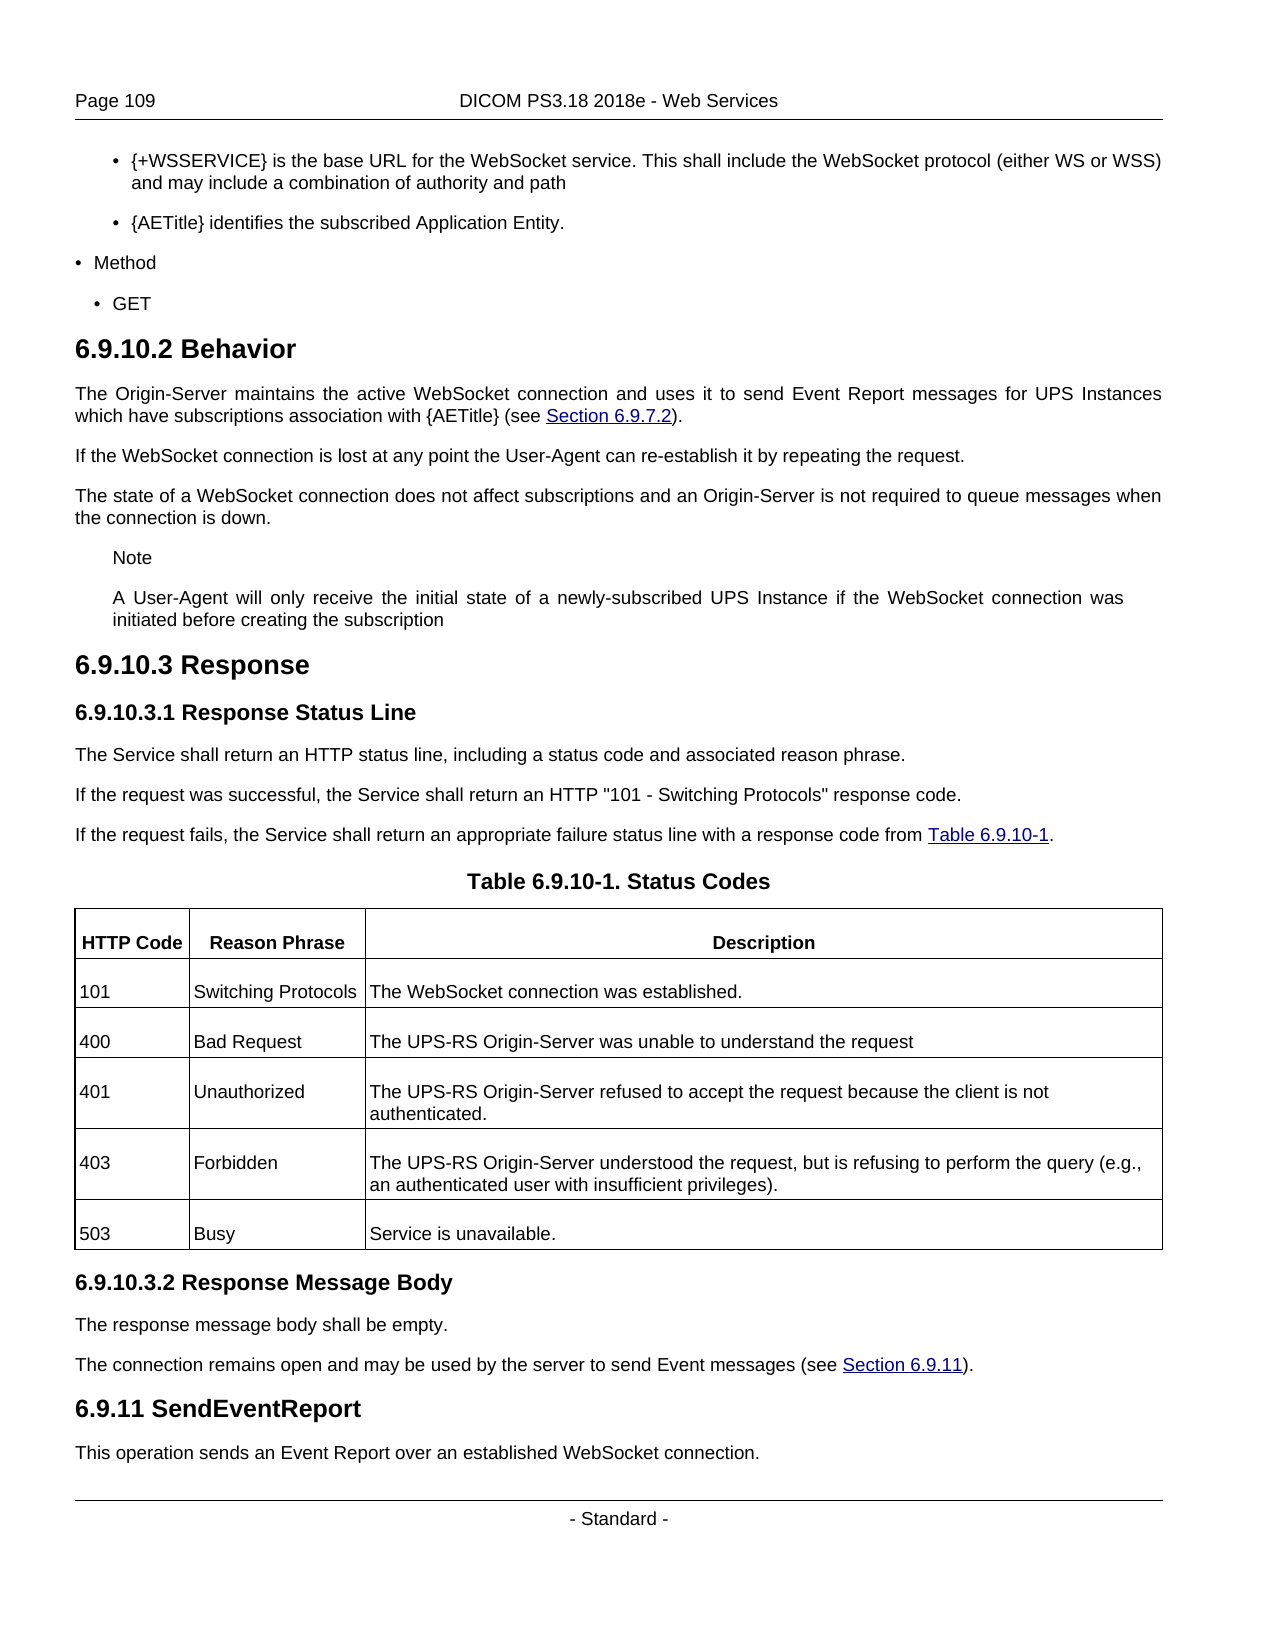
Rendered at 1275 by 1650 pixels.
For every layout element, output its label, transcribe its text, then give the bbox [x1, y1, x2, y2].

text 6.9.10.3.1 Response Status Line [75, 699, 1162, 725]
text Table 6.9.10-1. Status Codes [75, 868, 1162, 894]
list Method [75, 252, 1162, 274]
table_header Reason Phrase [190, 909, 365, 957]
text The Origin-Server maintains the active WebSocket connection and uses it to send Event Report messages for UPS Instances which have subscriptions association with {AETitle} (see Section 6.9.7.2). [75, 383, 1162, 426]
text 6.9.11 SendEventReport [75, 1394, 1162, 1423]
text If the WebSocket connection is lost at any point the User-Agent can re-establish it by repeating the request. [75, 445, 1162, 466]
text A User-Agent will only receive the initial state of a newly-subscribed UPS Instance if the WebSocket connection was initiated before creating the subscription [112, 587, 1125, 630]
text If the request was successful, the Service shall return an HTTP "101 - Switching Protocols" response code. [75, 784, 1162, 806]
table_cell The UPS-RS Origin-Server was unable to understand the request [366, 1008, 1162, 1057]
table_header Description [366, 909, 1162, 957]
list {AETitle} identifies the subscribed Application Entity. [112, 212, 1162, 233]
text Note [112, 547, 1125, 568]
text The connection remains open and may be used by the server to send Event messages (see Section 6.9.11). [75, 1354, 1162, 1375]
text If the request fails, the Service shall return an appropriate failure status line with a response code from Table 6.9.10-1. [75, 824, 1162, 846]
table_cell 400 [76, 1008, 189, 1057]
text This operation sends an Event Report over an established WebSocket connection. [75, 1441, 1162, 1463]
text 6.9.10.3 Response [75, 649, 1162, 680]
table_cell Switching Protocols [190, 959, 365, 1007]
table_cell The UPS-RS Origin-Server understood the request, but is refusing to perform the query (e.g., an authenticated user with insufficient privileges). [366, 1129, 1162, 1199]
text 6.9.10.3.2 Response Message Body [75, 1269, 1162, 1294]
table_cell Service is unavailable. [366, 1200, 1162, 1249]
table_cell The WebSocket connection was established. [366, 959, 1162, 1007]
list {+WSSERVICE} is the base URL for the WebSocket service. This shall include the WebSocket protocol (either WS or WSS) and may include a combination of authority and path [112, 150, 1162, 193]
table_cell The UPS-RS Origin-Server refused to accept the request because the client is not authenticated. [366, 1058, 1162, 1128]
text 6.9.10.2 Behavior [75, 333, 1162, 364]
text The response message body shall be empty. [75, 1313, 1162, 1335]
table_cell Bad Request [190, 1008, 365, 1057]
text The state of a WebSocket connection does not affect subscriptions and an Origin-Server is not required to queue messages when the connection is down. [75, 485, 1162, 528]
table_cell 503 [76, 1200, 189, 1249]
table_cell 101 [76, 959, 189, 1007]
table_cell 403 [76, 1129, 189, 1199]
table_cell Busy [190, 1200, 365, 1249]
text The Service shall return an HTTP status line, including a status code and associated reason phrase. [75, 744, 1162, 765]
table_cell Forbidden [190, 1129, 365, 1199]
table_header HTTP Code [76, 909, 189, 957]
list GET [94, 292, 1162, 314]
table_cell 401 [76, 1058, 189, 1128]
table_cell Unauthorized [190, 1058, 365, 1128]
